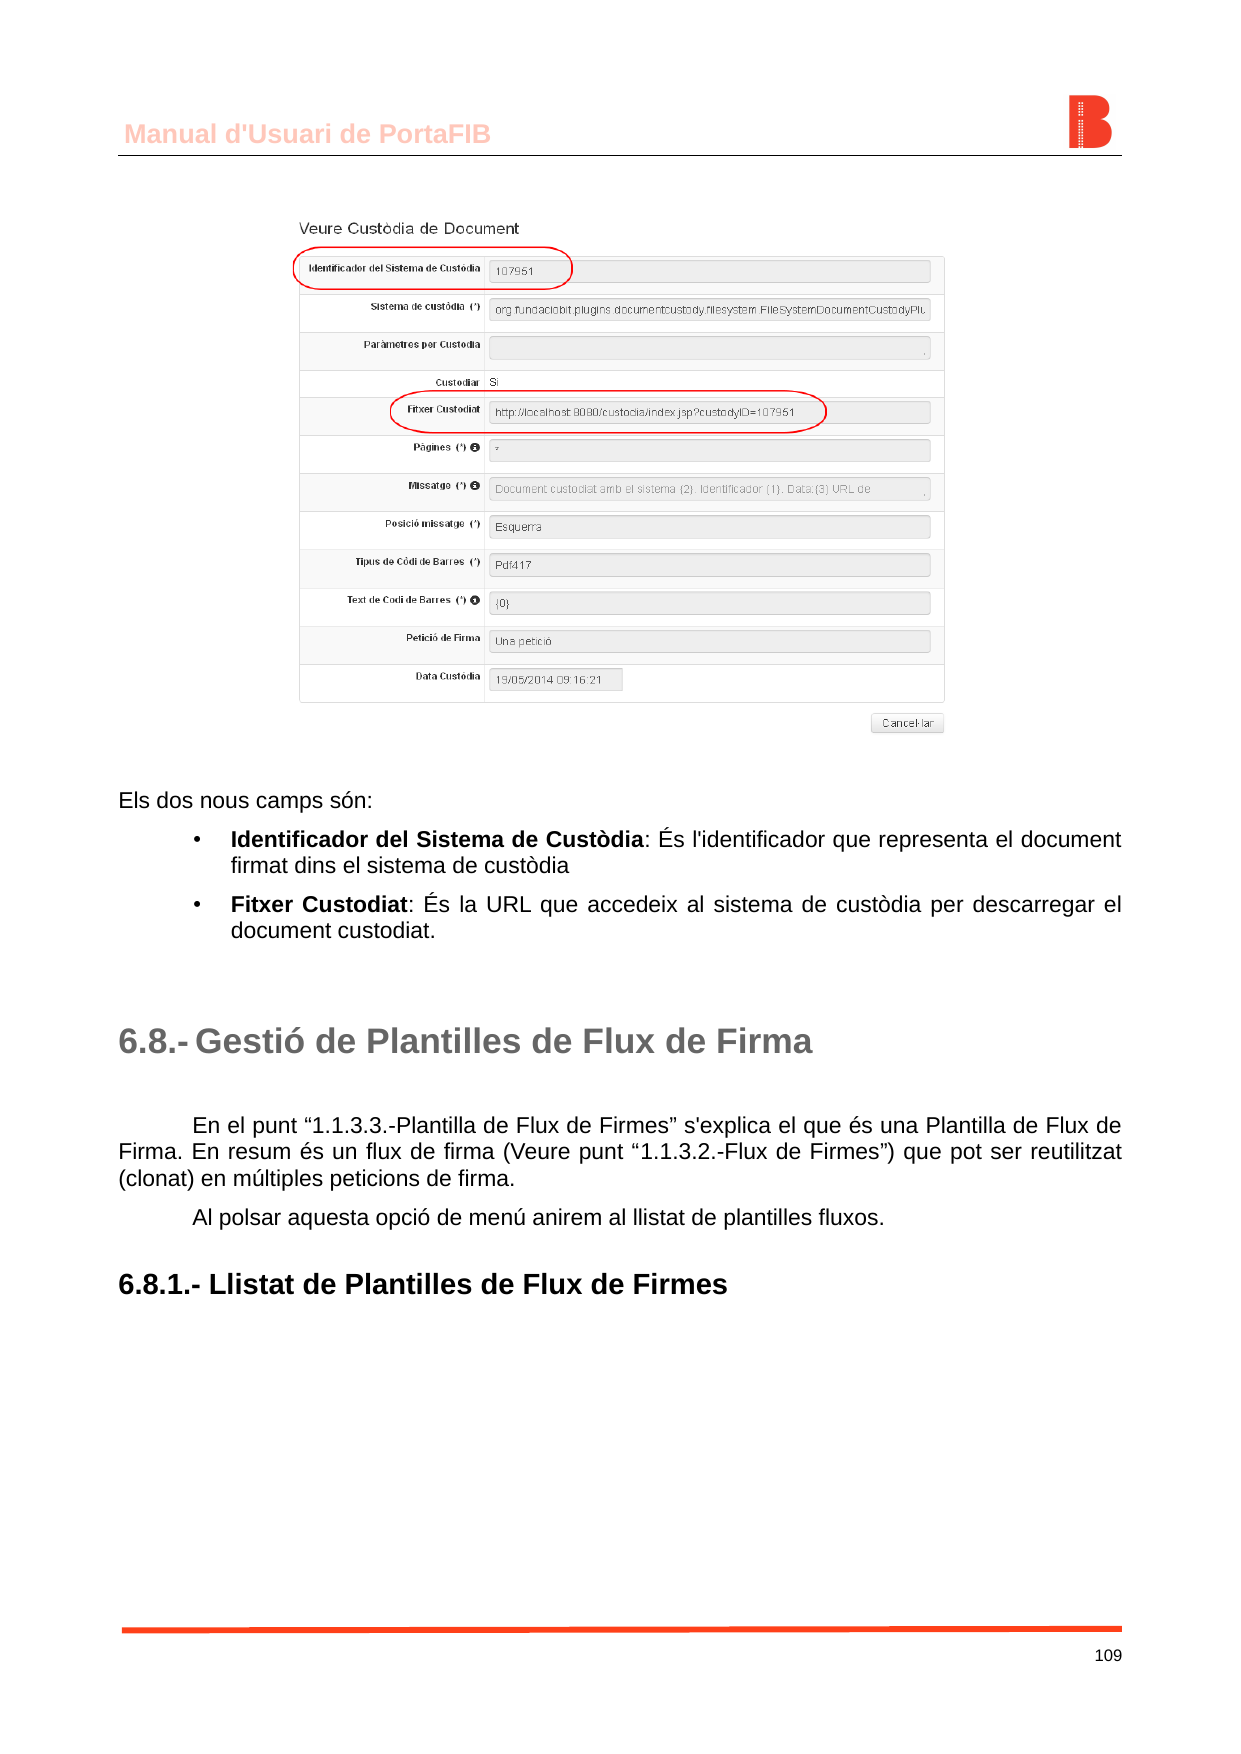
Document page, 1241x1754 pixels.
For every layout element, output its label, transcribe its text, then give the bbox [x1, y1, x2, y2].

subtitle Llistat de Plantilles de Flux de Firmes [118, 1267, 1122, 1301]
text Els dos nous camps són: [118, 787, 1122, 813]
list Fitxer Custodiat: És la URL que accedeix al sistema de custòdia per descarregar el document custodiat. [193, 891, 1122, 943]
picture [1063, 94, 1117, 150]
list Identificador del Sistema de Custòdia: És l'identificador que representa el document firmat dins el sistema de custòdia [193, 826, 1122, 878]
picture [292, 215, 948, 736]
text En el punt “1.1.3.3.-Plantilla de Flux de Firmes” s'explica el que és una Plantilla de Flux de Firma. En resum és un flux de firma (Veure punt “1.1.3.2.-Flux de Firmes”) que pot ser reutilitzat (clonat) en múltiples peticions de firma. [118, 1112, 1122, 1191]
subtitle Gestió de Plantilles de Flux de Firma [118, 1020, 1122, 1061]
text Al polsar aquesta opció de menú anirem al llistat de plantilles fluxos. [118, 1203, 1122, 1230]
